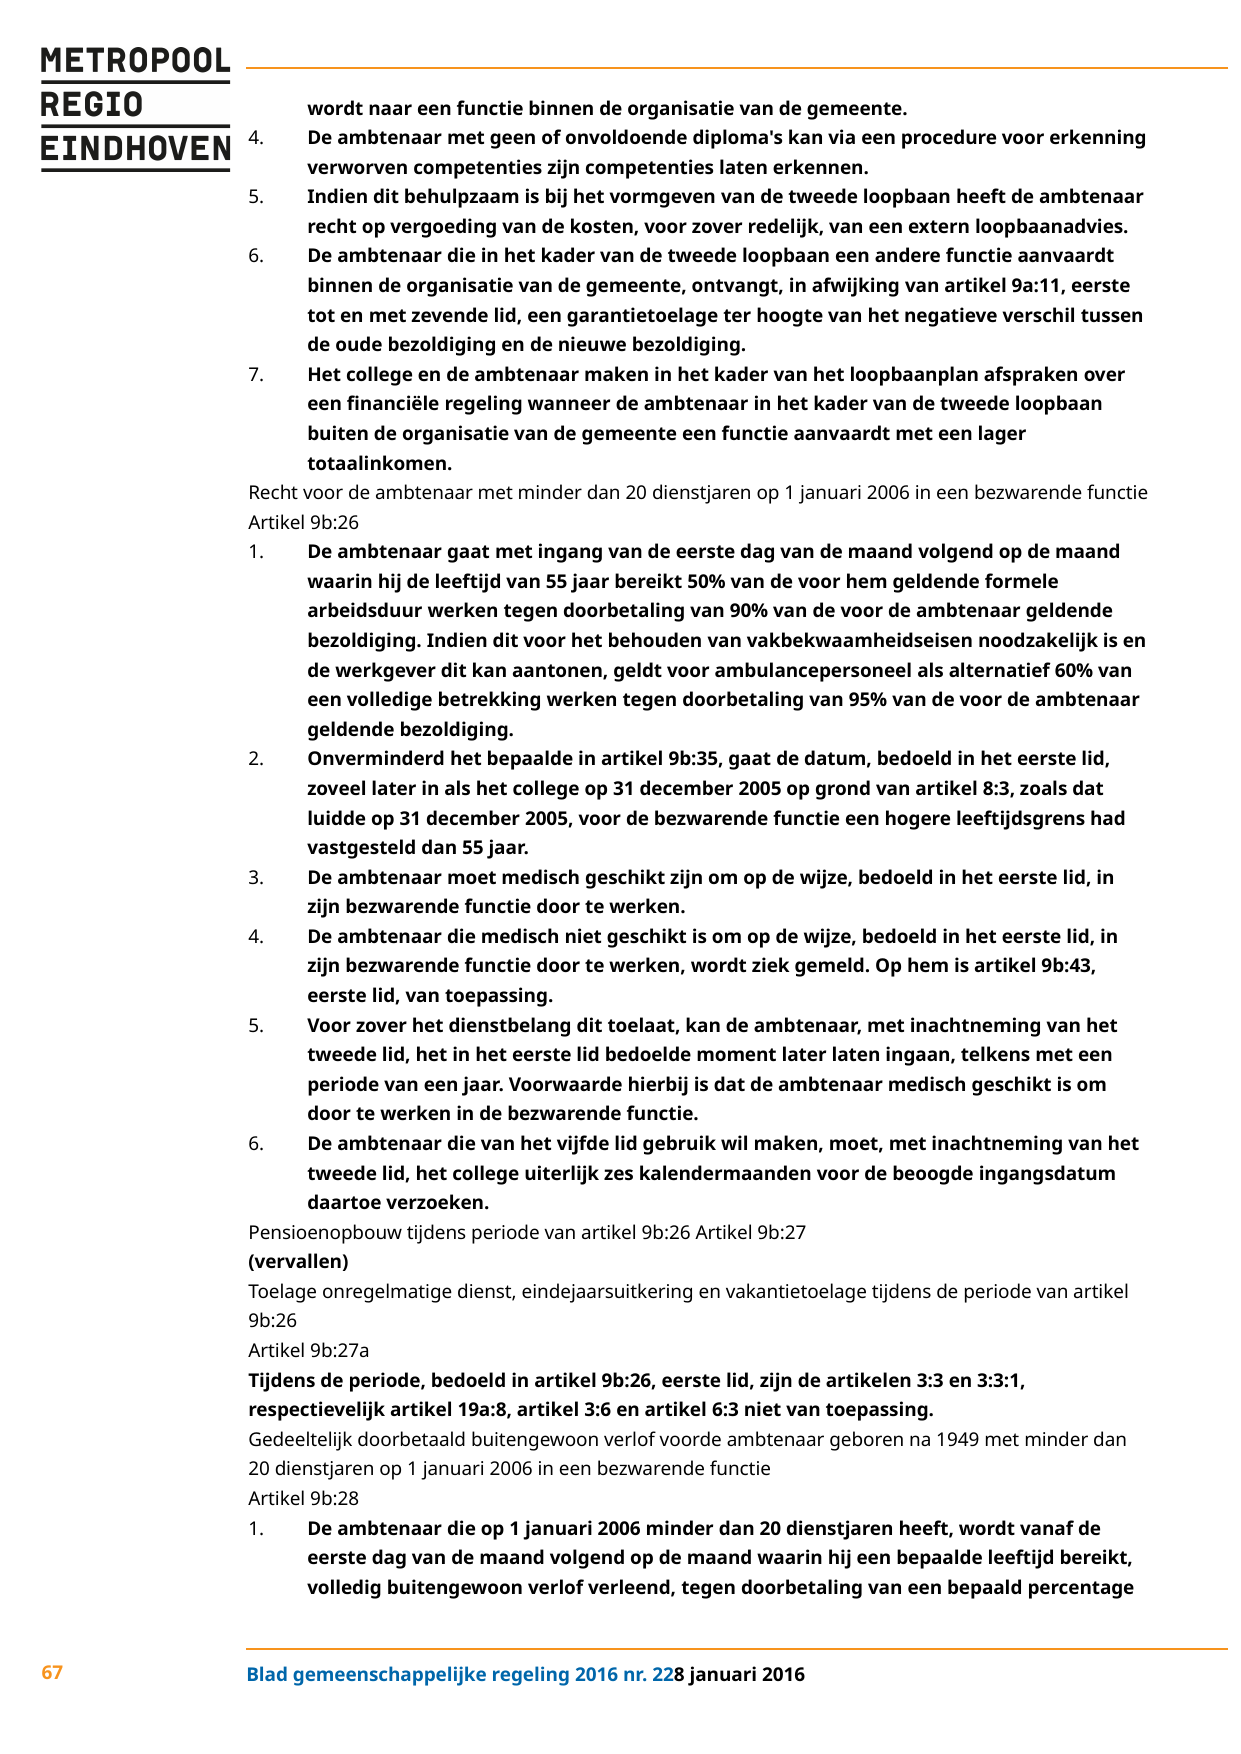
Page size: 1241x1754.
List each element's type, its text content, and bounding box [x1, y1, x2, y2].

text Artikel 9b:27a [248, 1337, 1152, 1363]
text Gedeeltelijk doorbetaald buitengewoon verlof voorde ambtenaar geboren na 1949 met minder dan 20 dienstjaren op 1 januari 2006 in een bezwarende functie [248, 1426, 1152, 1481]
text Toelage onregelmatige dienst, eindejaarsuitkering en vakantietoelage tijdens de periode van artikel 9b:26 [248, 1278, 1152, 1333]
list wordt naar een functie binnen de organisatie van de gemeente. [248, 95, 1152, 121]
text Tijdens de periode, bedoeld in artikel 9b:26, eerste lid, zijn de artikelen 3:3 en 3:3:1, respectievelijk artikel 19a:8, artikel 3:6 en artikel 6:3 niet van toepassing. [248, 1367, 1152, 1422]
list Voor zover het dienstbelang dit toelaat, kan de ambtenaar, met inachtneming van het tweede lid, het in het eerste lid bedoelde moment later laten ingaan, telkens met een periode van een jaar. Voorwaarde hierbij is dat de ambtenaar medisch geschikt is om door te werken in de bezwarende functie. [248, 1012, 1152, 1126]
text (vervallen) [248, 1248, 1152, 1274]
list De ambtenaar gaat met ingang van de eerste dag van de maand volgend op de maand waarin hij de leeftijd van 55 jaar bereikt 50% van de voor hem geldende formele arbeidsduur werken tegen doorbetaling van 90% van de voor de ambtenaar geldende bezoldiging. Indien dit voor het behouden van vakbekwaamheidseisen noodzakelijk is en de werkgever dit kan aantonen, geldt voor ambulancepersoneel als alternatief 60% van een volledige betrekking werken tegen doorbetaling van 95% van de voor de ambtenaar geldende bezoldiging. [248, 538, 1152, 742]
picture [41, 47, 231, 172]
text Recht voor de ambtenaar met minder dan 20 dienstjaren op 1 januari 2006 in een bezwarende functie [248, 479, 1152, 505]
list Indien dit behulpzaam is bij het vormgeven van de tweede loopbaan heeft de ambtenaar recht op vergoeding van de kosten, voor zover redelijk, van een extern loopbaanadvies. [248, 183, 1152, 239]
list Het college en de ambtenaar maken in het kader van het loopbaanplan afspraken over een financiële regeling wanneer de ambtenaar in het kader van de tweede loopbaan buiten de organisatie van de gemeente een functie aanvaardt met een lager totaalinkomen. [248, 361, 1152, 476]
list De ambtenaar die in het kader van de tweede loopbaan een andere functie aanvaardt binnen de organisatie van de gemeente, ontvangt, in afwijking van artikel 9a:11, eerste tot en met zevende lid, een garantietoelage ter hoogte van het negatieve verschil tussen de oude bezoldiging en de nieuwe bezoldiging. [248, 243, 1152, 357]
list De ambtenaar die medisch niet geschikt is om op de wijze, bedoeld in het eerste lid, in zijn bezwarende functie door te werken, wordt ziek gemeld. Op hem is artikel 9b:43, eerste lid, van toepassing. [248, 923, 1152, 1008]
text Artikel 9b:26 [248, 509, 1152, 535]
text Pensioenopbouw tijdens periode van artikel 9b:26 Artikel 9b:27 [248, 1219, 1152, 1245]
list Onverminderd het bepaalde in artikel 9b:35, gaat de datum, bedoeld in het eerste lid, zoveel later in als het college op 31 december 2005 op grond van artikel 8:3, zoals dat luidde op 31 december 2005, voor de bezwarende functie een hogere leeftijdsgrens had vastgesteld dan 55 jaar. [248, 746, 1152, 860]
text Artikel 9b:28 [248, 1485, 1152, 1511]
list De ambtenaar die van het vijfde lid gebruik wil maken, moet, met inachtneming van het tweede lid, het college uiterlijk zes kalendermaanden voor de beoogde ingangsdatum daartoe verzoeken. [248, 1130, 1152, 1215]
list De ambtenaar die op 1 januari 2006 minder dan 20 dienstjaren heeft, wordt vanaf de eerste dag van de maand volgend op de maand waarin hij een bepaalde leeftijd bereikt, volledig buitengewoon verlof verleend, tegen doorbetaling van een bepaald percentage [248, 1515, 1152, 1600]
list De ambtenaar moet medisch geschikt zijn om op de wijze, bedoeld in het eerste lid, in zijn bezwarende functie door te werken. [248, 864, 1152, 919]
list De ambtenaar met geen of onvoldoende diploma's kan via een procedure voor erkenning verworven competenties zijn competenties laten erkennen. [248, 124, 1152, 180]
